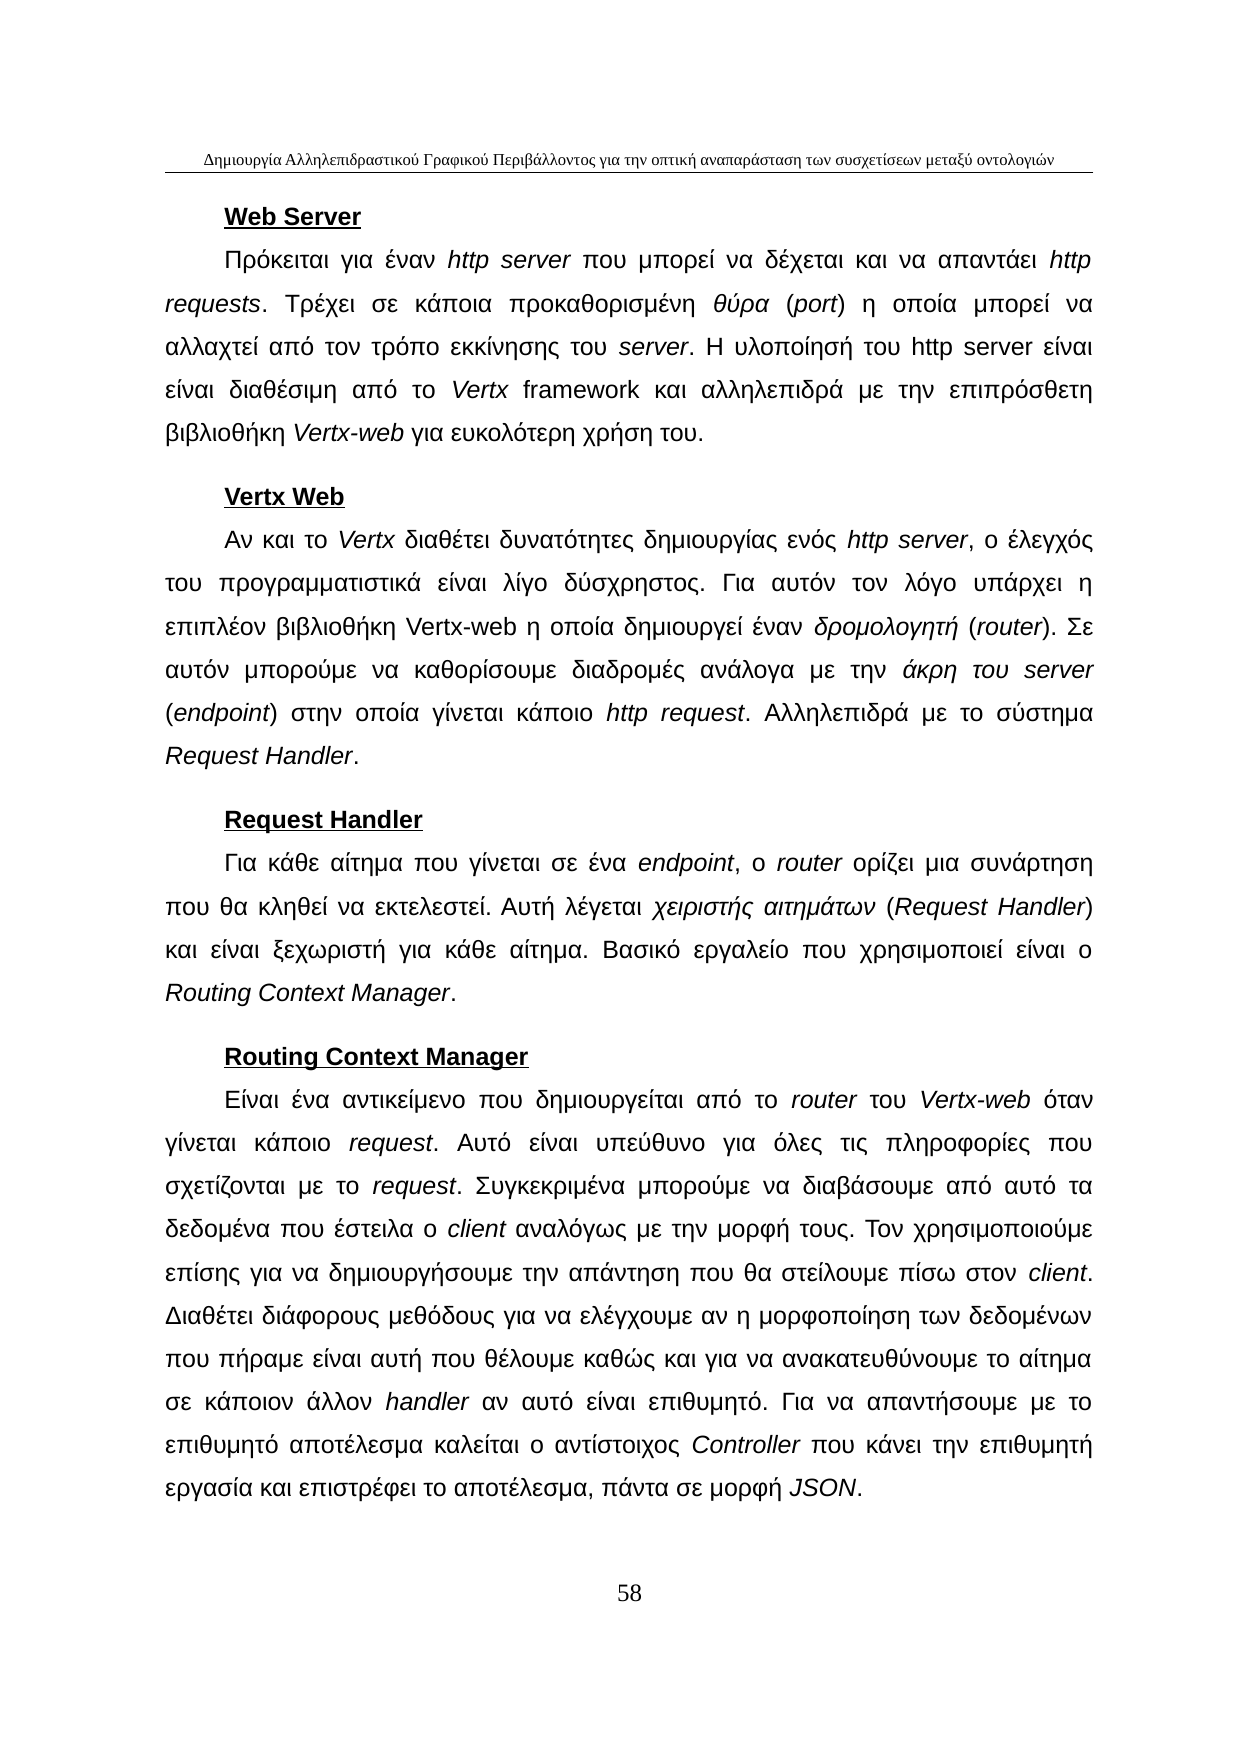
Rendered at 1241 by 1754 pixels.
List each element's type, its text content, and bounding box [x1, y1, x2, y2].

text Αν και το Vertx διαθέτει δυνατότητες δημιουργίας ενός http server, ο έλεγχός του προγραμματιστικά είναι λίγο δύσχρηστος. Για αυτόν τον λόγο υπάρχει η επιπλέον βιβλιοθήκη Vertx-web η οποία δημιουργεί έναν δρομολογητή (router). Σε αυτόν μπορούμε να καθορίσουμε διαδρομές ανάλογα με την άκρη του server (endpoint) στην οποία γίνεται κάποιο http request. Αλληλεπιδρά με το σύστημα Request Handler. [165, 525, 1093, 770]
text Vertx Web [165, 482, 1093, 511]
text Web Server [165, 202, 1093, 231]
text Request Handler [165, 805, 1093, 834]
text Για κάθε αίτημα που γίνεται σε ένα endpoint, ο router ορίζει μια συνάρτηση που θα κληθεί να εκτελεστεί. Αυτή λέγεται χειριστής αιτημάτων (Request Handler) και είναι ξεχωριστή για κάθε αίτημα. Βασικό εργαλείο που χρησιμοποιεί είναι ο Routing Context Manager. [165, 848, 1093, 1006]
text Πρόκειται για έναν http server που μπορεί να δέχεται και να απαντάει http requests. Τρέχει σε κάποια προκαθορισμένη θύρα (port) η οποία μπορεί να αλλαχτεί από τον τρόπο εκκίνησης του server. Η υλοποίησή του http server είναι είναι διαθέσιμη από το Vertx framework και αλληλεπιδρά με την επιπρόσθετη βιβλιοθήκη Vertx-web για ευκολότερη χρήση του. [165, 245, 1093, 447]
text Είναι ένα αντικείμενο που δημιουργείται από το router του Vertx-web όταν γίνεται κάποιο request. Αυτό είναι υπεύθυνο για όλες τις πληροφορίες που σχετίζονται με το request. Συγκεκριμένα μπορούμε να διαβάσουμε από αυτό τα δεδομένα που έστειλα ο client αναλόγως με την μορφή τους. Τον χρησιμοποιούμε επίσης για να δημιουργήσουμε την απάντηση που θα στείλουμε πίσω στον client. Διαθέτει διάφορους μεθόδους για να ελέγχουμε αν η μορφοποίηση των δεδομένων που πήραμε είναι αυτή που θέλουμε καθώς και για να ανακατευθύνουμε το αίτημα σε κάποιον άλλον handler αν αυτό είναι επιθυμητό. Για να απαντήσουμε με το επιθυμητό αποτέλεσμα καλείται ο αντίστοιχος Controller που κάνει την επιθυμητή εργασία και επιστρέφει το αποτέλεσμα, πάντα σε μορφή JSON. [165, 1085, 1093, 1502]
text Routing Context Manager [165, 1042, 1093, 1071]
